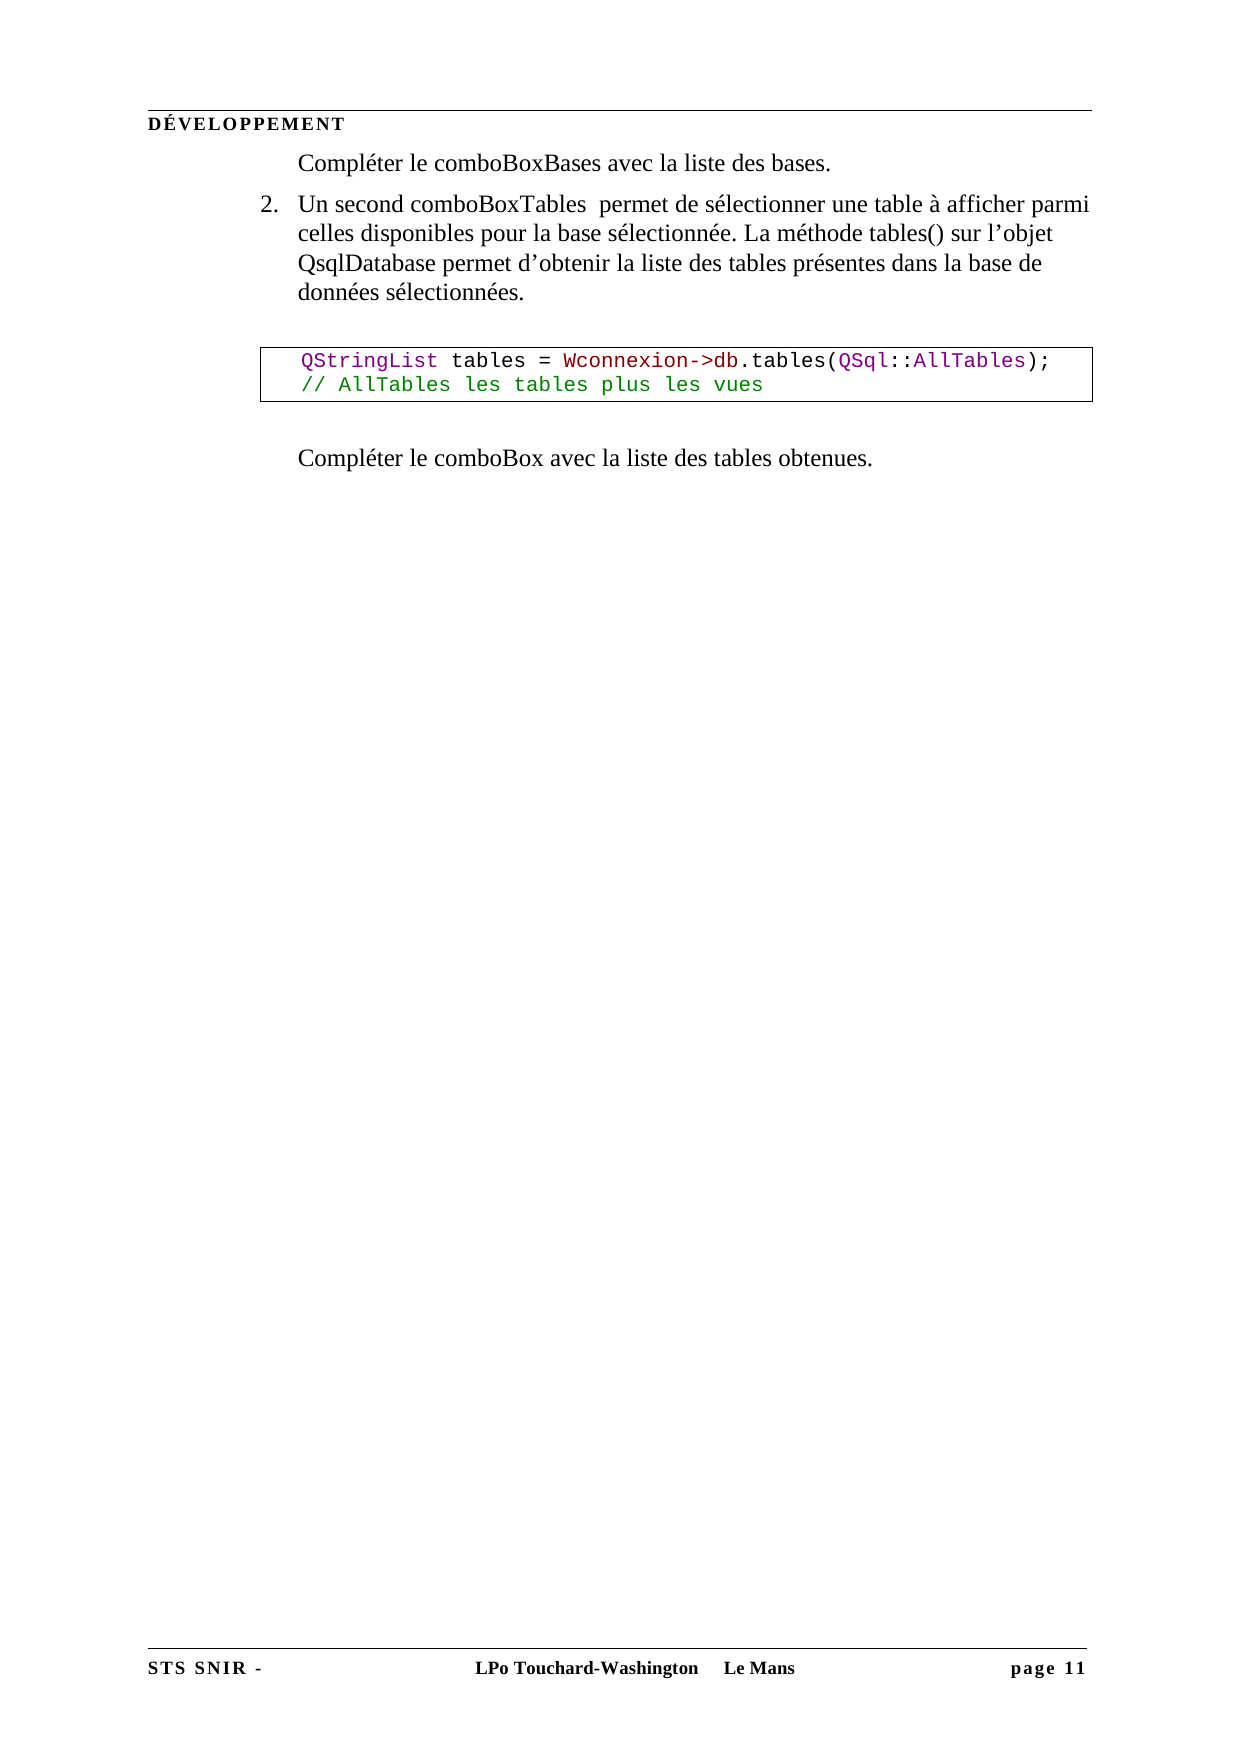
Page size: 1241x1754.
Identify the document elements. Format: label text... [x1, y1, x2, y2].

list Compléter le comboBoxBases avec la liste des bases. [260, 148, 1092, 177]
list Un second comboBoxTables permet de sélectionner une table à afficher parmi celles disponibles pour la base sélectionnée. La méthode tables() sur l’objet QsqlDatabase permet d’obtenir la liste des tables présentes dans la base de données sélectionnées. [260, 189, 1092, 334]
list QStringList tables = Wconnexion->db.tables(QSql::AllTables); // AllTables les tables plus les vues [261, 348, 1092, 401]
list Compléter le comboBox avec la liste des tables obtenues. [260, 443, 1092, 472]
